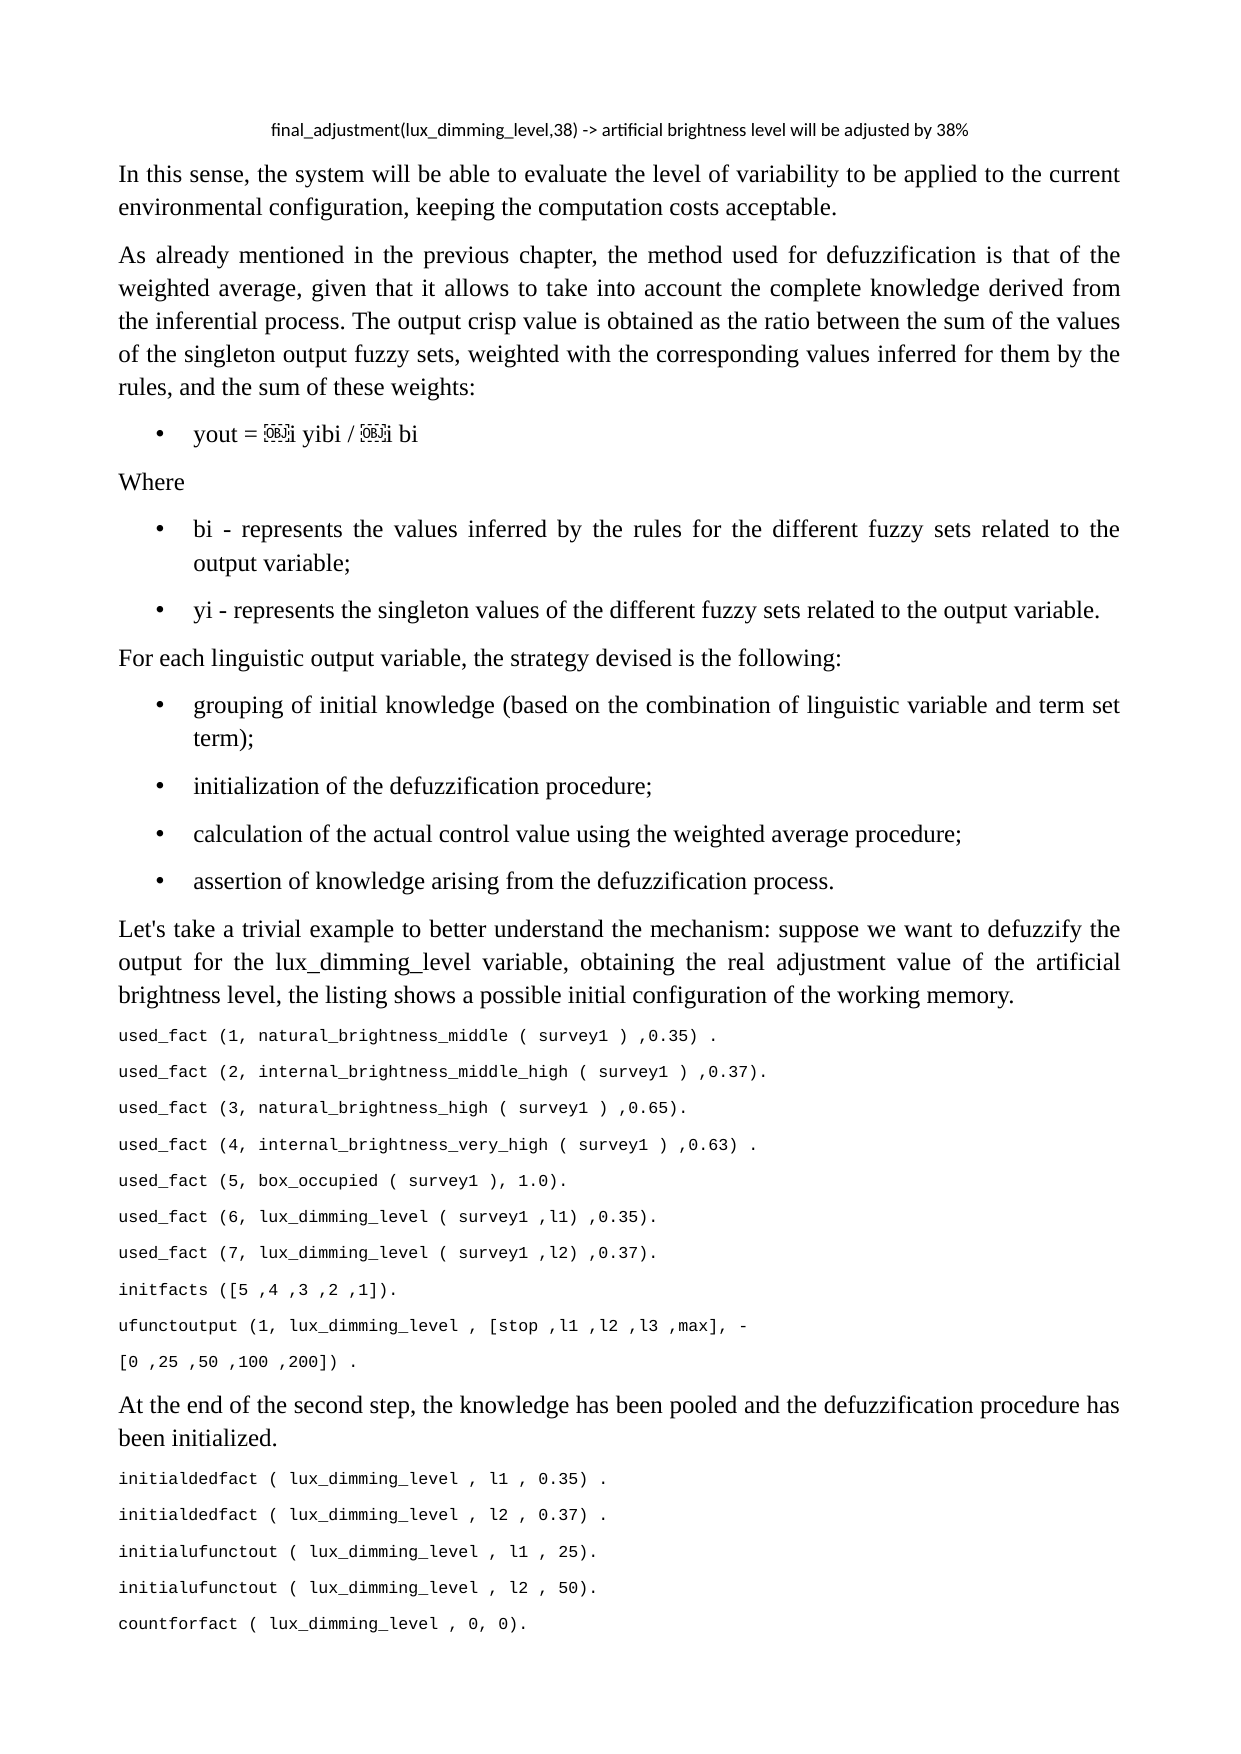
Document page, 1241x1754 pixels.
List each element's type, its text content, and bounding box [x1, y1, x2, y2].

text initfacts ([5 ,4 ,3 ,2 ,1]). [118, 1281, 1122, 1300]
list yi - represents the singleton values of the different fuzzy sets related to the output variable. [156, 595, 1122, 624]
list yout = ￼i yibi / ￼i bi [156, 419, 1122, 448]
text initialufunctout ( lux_dimming_level , l1 , 25). [118, 1543, 1122, 1562]
list assertion of knowledge arising from the defuzzification process. [156, 866, 1122, 895]
text initialufunctout ( lux_dimming_level , l2 , 50). [118, 1579, 1122, 1598]
text final_adjustment(lux_dimming_level,38) -> artificial brightness level will be adjusted by 38% [118, 118, 1122, 141]
list grouping of initial knowledge (based on the combination of linguistic variable and term set term); [156, 690, 1122, 752]
text ufunctoutput (1, lux_dimming_level , [stop ,l1 ,l2 ,l3 ,max], - [118, 1317, 1122, 1336]
list initialization of the defuzzification procedure; [156, 771, 1122, 800]
text Let's take a trivial example to better understand the mechanism: suppose we want to defuzzify the output for the lux_dimming_level variable, obtaining the real adjustment value of the artificial brightness level, the listing shows a possible initial configuration of the working memory. [118, 914, 1122, 1009]
text used_fact (6, lux_dimming_level ( survey1 ,l1) ,0.35). [118, 1209, 1122, 1228]
list calculation of the actual control value using the weighted average procedure; [156, 819, 1122, 847]
text used_fact (2, internal_brightness_middle_high ( survey1 ) ,0.37). [118, 1064, 1122, 1083]
text In this sense, the system will be able to evaluate the level of variability to be applied to the current environmental configuration, keeping the computation costs acceptable. [118, 159, 1122, 221]
text used_fact (5, box_occupied ( survey1 ), 1.0). [118, 1172, 1122, 1191]
list bi - represents the values inferred by the rules for the different fuzzy sets related to the output variable; [156, 514, 1122, 576]
text countforfact ( lux_dimming_level , 0, 0). [118, 1616, 1122, 1634]
text used_fact (1, natural_brightness_middle ( survey1 ) ,0.35) . [118, 1027, 1122, 1046]
text Where [118, 467, 1122, 496]
text [0 ,25 ,50 ,100 ,200]) . [118, 1354, 1122, 1373]
text As already mentioned in the previous chapter, the method used for defuzzification is that of the weighted average, given that it allows to take into account the complete knowledge derived from the inferential process. The output crisp value is obtained as the ratio between the sum of the values of the singleton output fuzzy sets, weighted with the corresponding values inferred for them by the rules, and the sum of these weights: [118, 240, 1122, 401]
text At the end of the second step, the knowledge has been pooled and the defuzzification procedure has been initialized. [118, 1390, 1122, 1452]
text used_fact (4, internal_brightness_very_high ( survey1 ) ,0.63) . [118, 1136, 1122, 1155]
text initialdedfact ( lux_dimming_level , l2 , 0.37) . [118, 1507, 1122, 1526]
text used_fact (3, natural_brightness_high ( survey1 ) ,0.65). [118, 1100, 1122, 1119]
text used_fact (7, lux_dimming_level ( survey1 ,l2) ,0.37). [118, 1245, 1122, 1264]
text initialdedfact ( lux_dimming_level , l1 , 0.35) . [118, 1471, 1122, 1489]
text For each linguistic output variable, the strategy devised is the following: [118, 643, 1122, 672]
